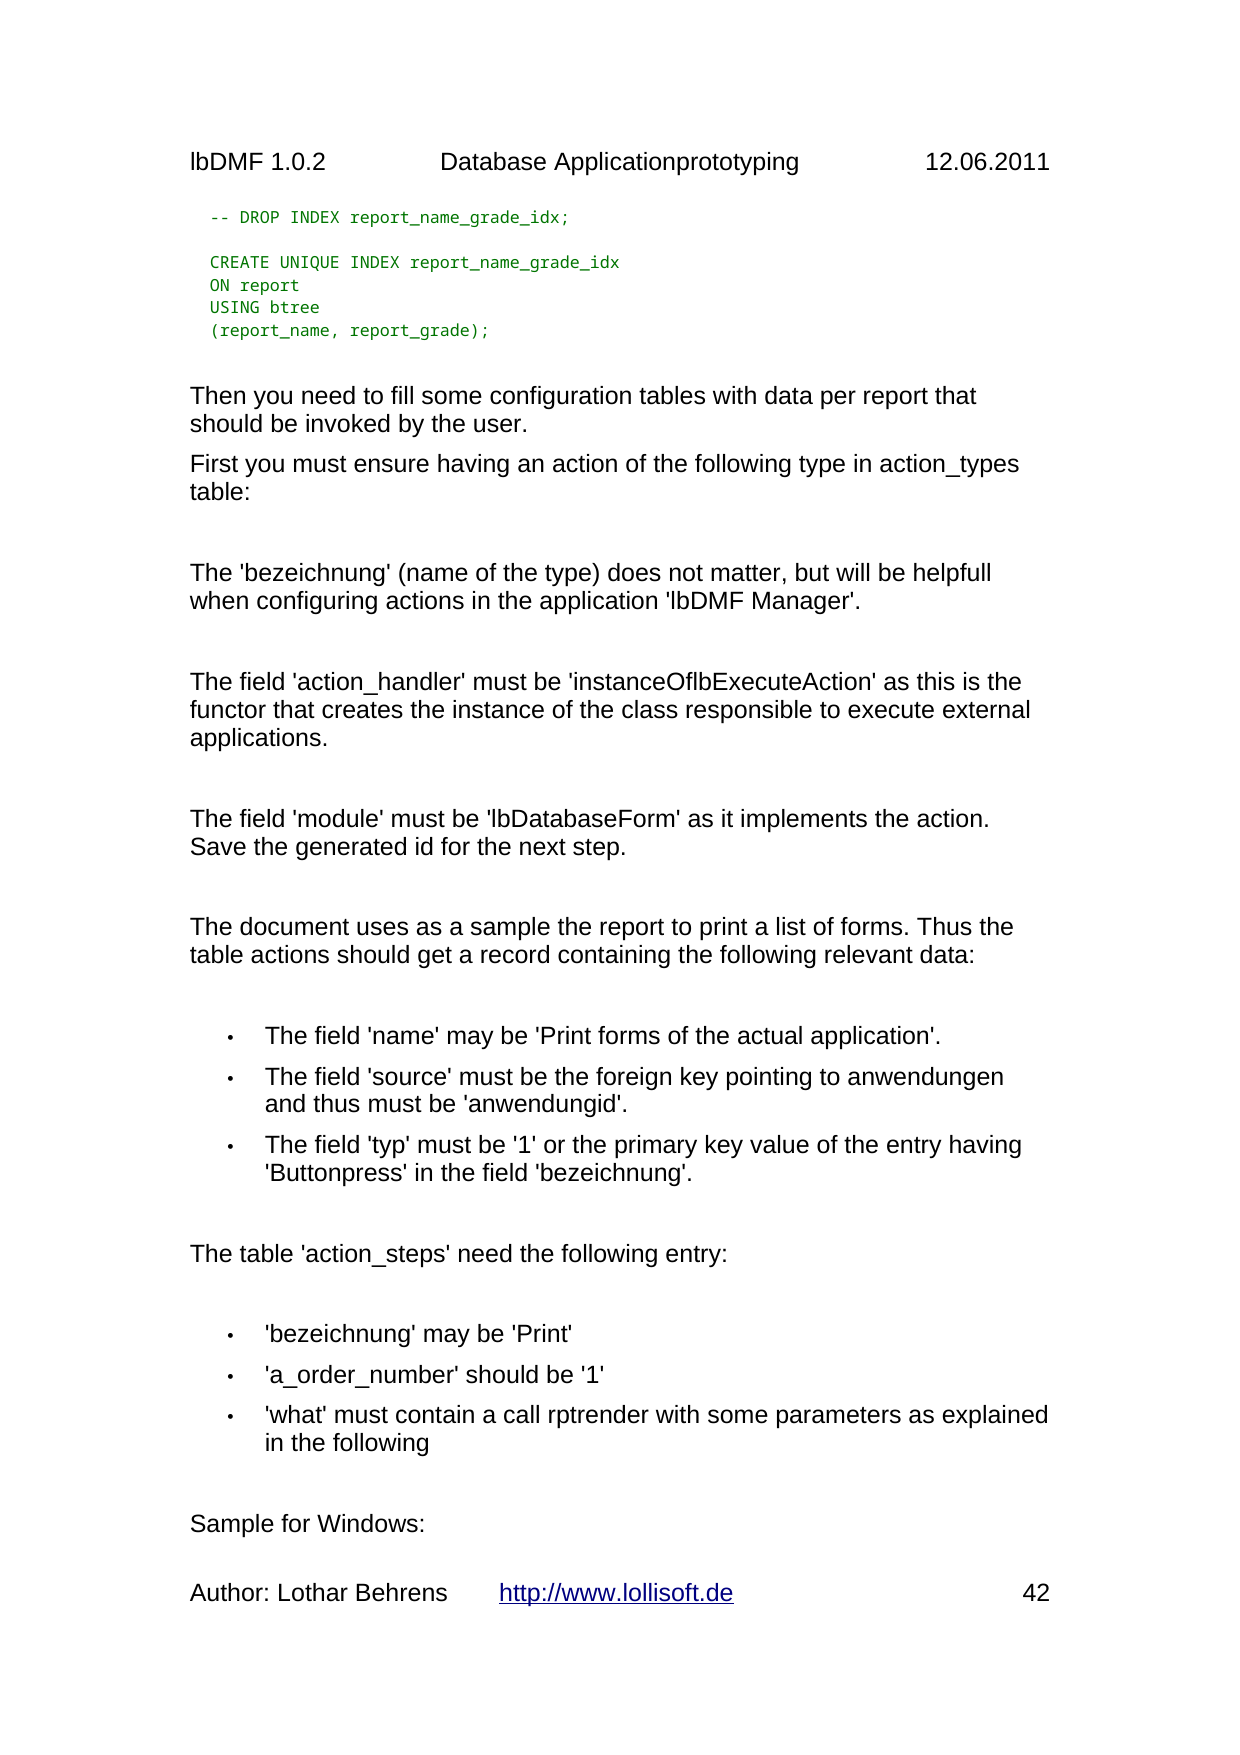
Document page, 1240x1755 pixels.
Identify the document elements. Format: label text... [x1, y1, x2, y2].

list 'what' must contain a call rptrender with some parameters as explained in the following [227, 1401, 1050, 1457]
text CREATE UNIQUE INDEX report_name_grade_idx [189, 251, 1050, 273]
text Then you need to fill some configuration tables with data per report that should be invoked by the user. [189, 382, 1050, 438]
text USING btree [189, 296, 1050, 319]
text -- DROP INDEX report_name_grade_idx; [189, 205, 1050, 228]
list 'a_order_number' should be '1' [227, 1361, 1050, 1389]
text The document uses as a sample the report to print a list of forms. Thus the table actions should get a record containing the following relevant data: [189, 913, 1050, 969]
text (report_name, report_grade); [189, 319, 1050, 342]
text ON report [189, 273, 1050, 296]
list The field 'typ' must be '1' or the primary key value of the entry having 'Buttonpress' in the field 'bezeichnung'. [227, 1131, 1050, 1187]
text Sample for Windows: [189, 1510, 1050, 1538]
text The 'bezeichnung' (name of the type) does not matter, but will be helpfull when configuring actions in the application 'lbDMF Manager'. [189, 559, 1050, 615]
text The field 'action_handler' must be 'instanceOflbExecuteAction' as this is the functor that creates the instance of the class responsible to execute external applications. [189, 668, 1050, 752]
text First you must ensure having an action of the following type in action_types table: [189, 450, 1050, 506]
list The field 'source' must be the foreign key pointing to anwendungen and thus must be 'anwendungid'. [227, 1062, 1050, 1118]
list The field 'name' may be 'Print forms of the actual application'. [227, 1022, 1050, 1050]
text The field 'module' must be 'lbDatabaseForm' as it implements the action. Save the generated id for the next step. [189, 804, 1050, 860]
list 'bezeichnung' may be 'Print' [227, 1320, 1050, 1348]
text The table 'action_steps' need the following entry: [189, 1239, 1050, 1267]
